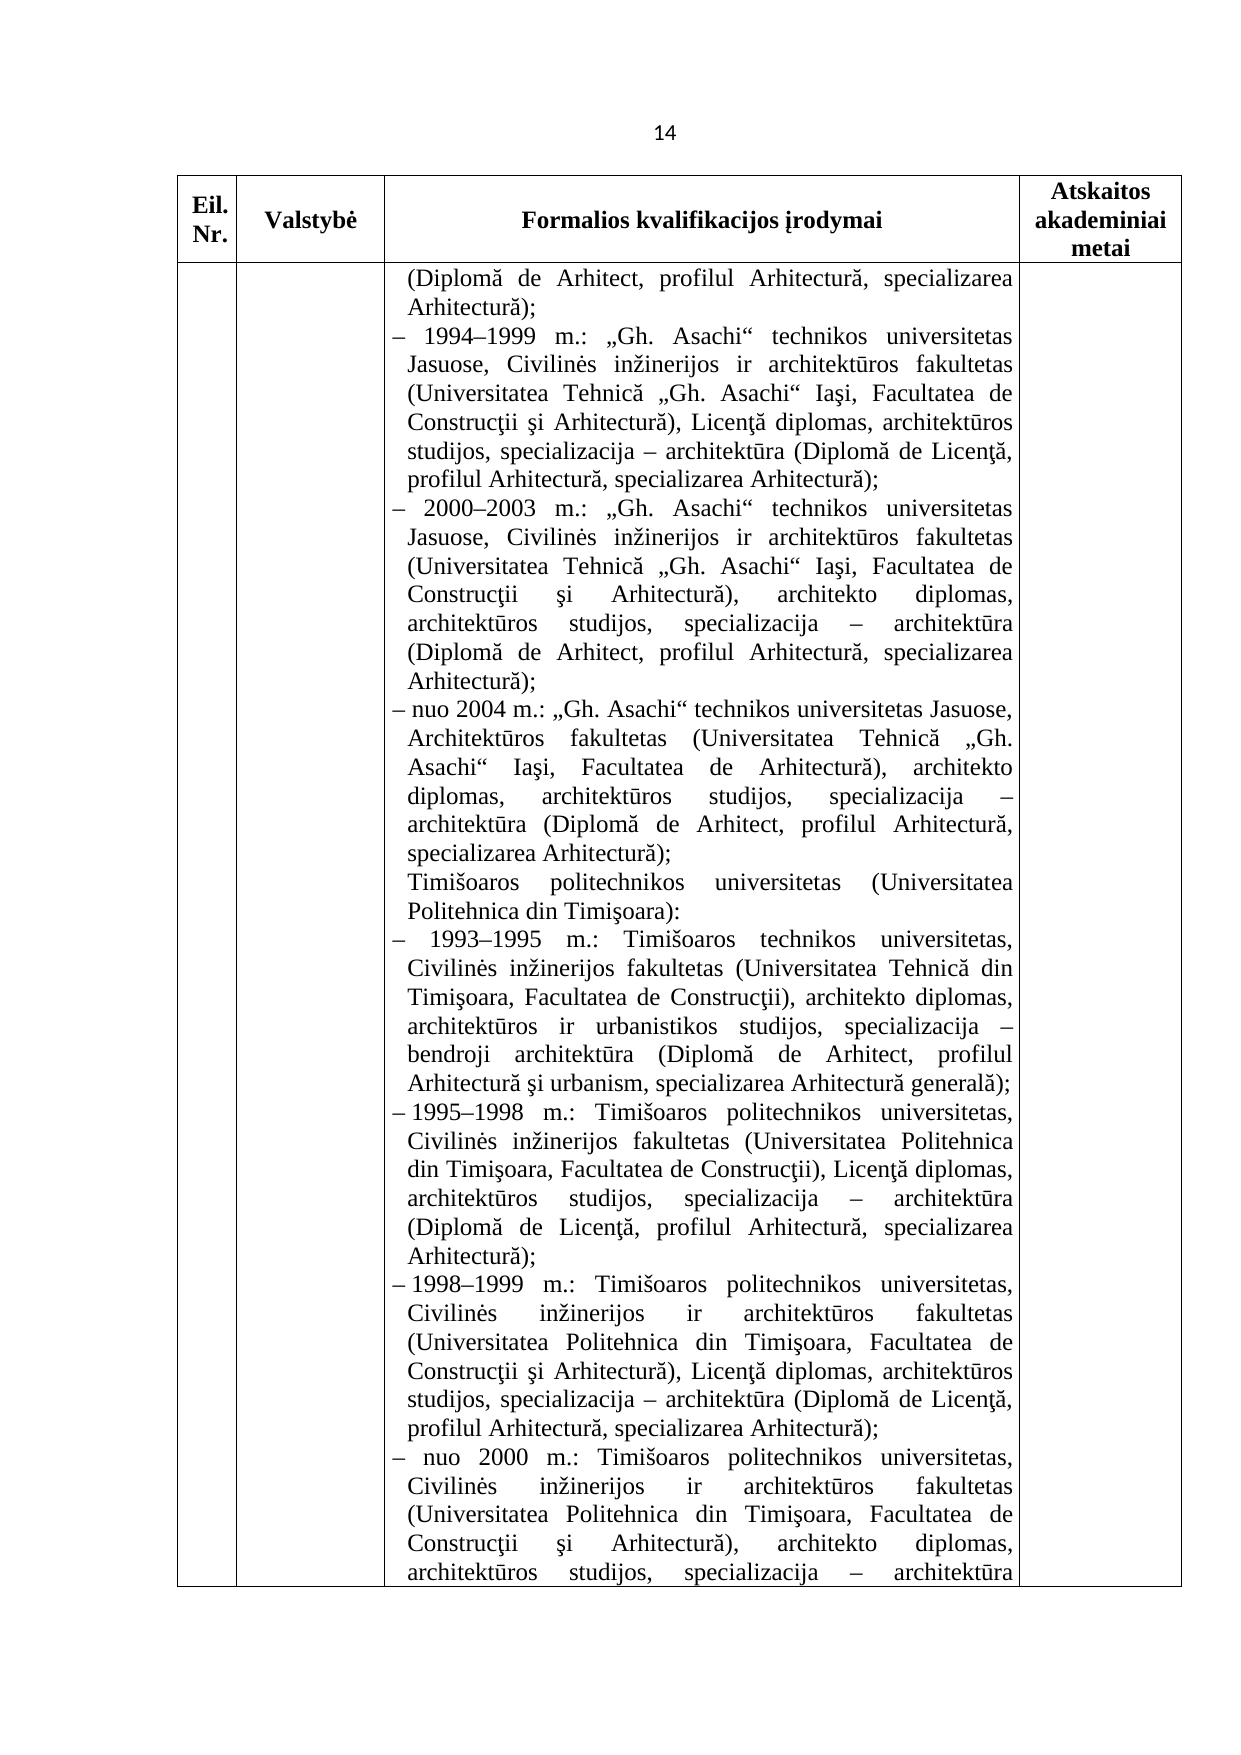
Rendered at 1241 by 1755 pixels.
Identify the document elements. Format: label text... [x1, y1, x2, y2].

table_cell [237, 263, 384, 1586]
table_cell [1020, 263, 1181, 1586]
table_cell (Diplomă de Arhitect, profilul Arhitectură, specializarea Arhitectură); – 1994–1999 m.: „Gh. Asachi“ technikos universitetas Jasuose, Civilinės inžinerijos ir architektūros fakultetas (Universitatea Tehnică „Gh. Asachi“ Iaşi, Facultatea de Construcţii şi Arhitectură), Licenţă diplomas, architektūros studijos, specializacija – architektūra (Diplomă de Licenţă, profilul Arhitectură, specializarea Arhitectură); – 2000–2003 m.: „Gh. Asachi“ technikos universitetas Jasuose, Civilinės inžinerijos ir architektūros fakultetas (Universitatea Tehnică „Gh. Asachi“ Iaşi, Facultatea de Construcţii şi Arhitectură), architekto diplomas, architektūros studijos, specializacija – architektūra (Diplomă de Arhitect, profilul Arhitectură, specializarea Arhitectură); – nuo 2004 m.: „Gh. Asachi“ technikos universitetas Jasuose, Architektūros fakultetas (Universitatea Tehnică „Gh. Asachi“ Iaşi, Facultatea de Arhitectură), architekto diplomas, architektūros studijos, specializacija – architektūra (Diplomă de Arhitect, profilul Arhitectură, specializarea Arhitectură); Timišoaros politechnikos universitetas (Universitatea Politehnica din Timişoara): – 1993–1995 m.: Timišoaros technikos universitetas, Civilinės inžinerijos fakultetas (Universitatea Tehnică din Timişoara, Facultatea de Construcţii), architekto diplomas, architektūros ir urbanistikos studijos, specializacija – bendroji architektūra (Diplomă de Arhitect, profilul Arhitectură şi urbanism, specializarea Arhitectură generală); – 1995–1998 m.: Timišoaros politechnikos universitetas, Civilinės inžinerijos fakultetas (Universitatea Politehnica din Timişoara, Facultatea de Construcţii), Licenţă diplomas, architektūros studijos, specializacija – architektūra (Diplomă de Licenţă, profilul Arhitectură, specializarea Arhitectură); – 1998–1999 m.: Timišoaros politechnikos universitetas, Civilinės inžinerijos ir architektūros fakultetas (Universitatea Politehnica din Timişoara, Facultatea de Construcţii şi Arhitectură), Licenţă diplomas, architektūros studijos, specializacija – architektūra (Diplomă de Licenţă, profilul Arhitectură, specializarea Arhitectură); – nuo 2000 m.: Timišoaros politechnikos universitetas, Civilinės inžinerijos ir architektūros fakultetas (Universitatea Politehnica din Timişoara, Facultatea de Construcţii şi Arhitectură), architekto diplomas, architektūros studijos, specializacija – architektūra [385, 263, 1019, 1586]
table_header Formalios kvalifikacijos įrodymai [385, 176, 1019, 262]
table_cell [178, 263, 236, 1586]
table_header Eil. Nr. [178, 176, 236, 262]
table_header Atskaitos akademiniai metai [1020, 176, 1181, 262]
table_header Valstybė [237, 176, 384, 262]
